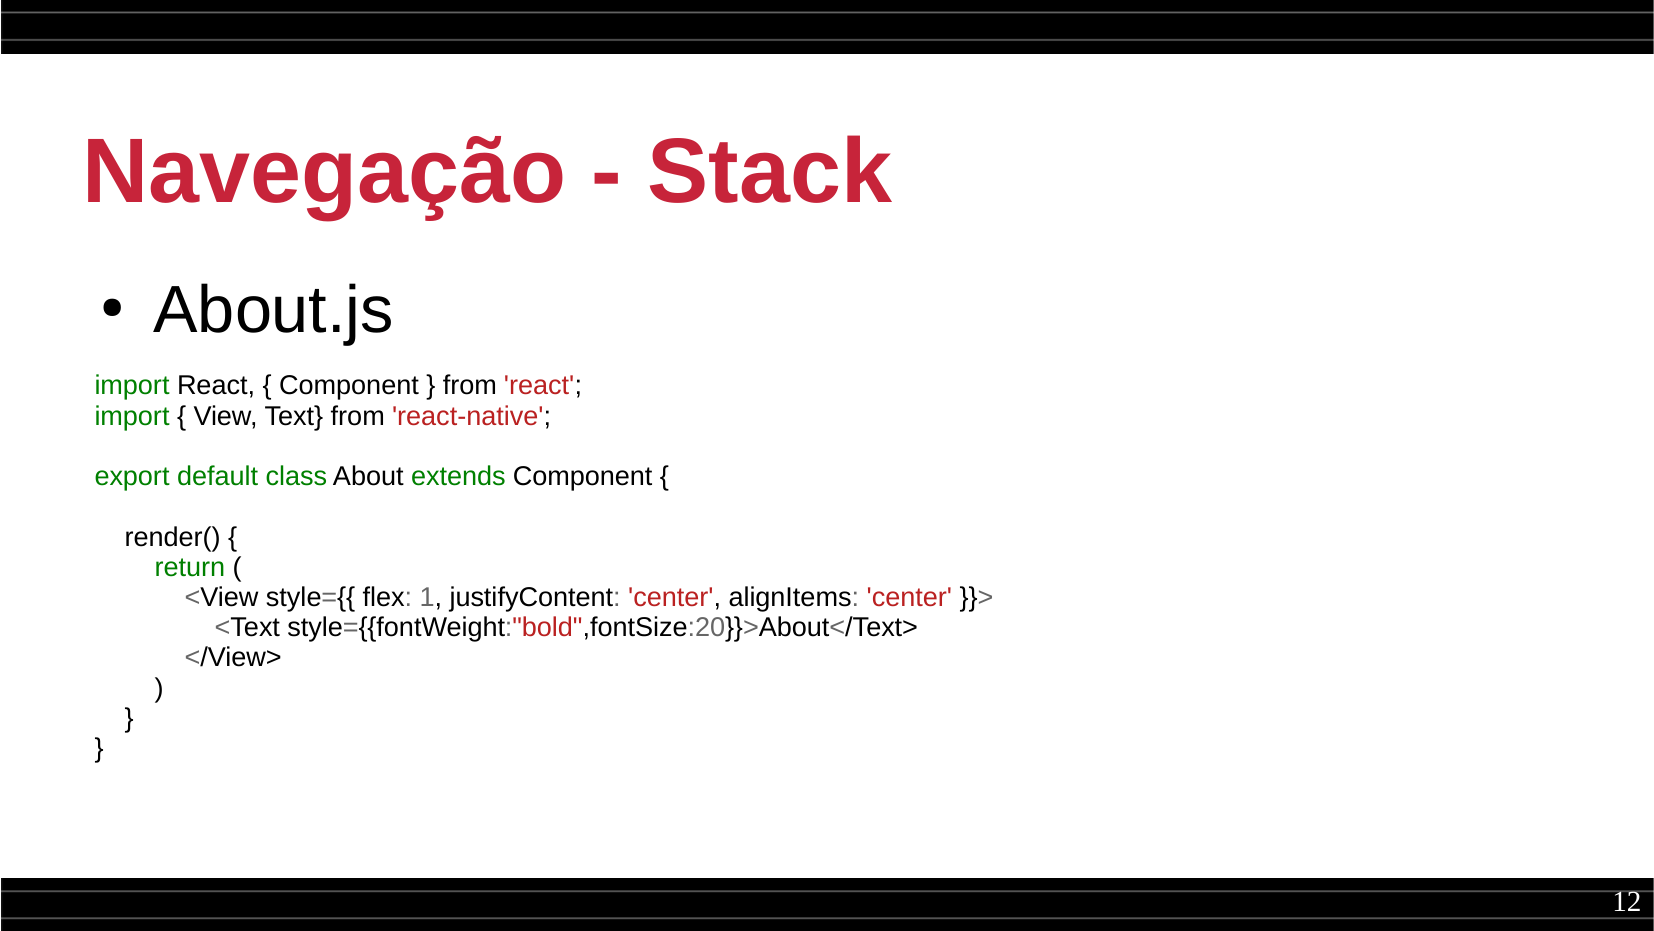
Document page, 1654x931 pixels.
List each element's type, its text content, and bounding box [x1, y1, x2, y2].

title Navegação - Stack [82, 92, 1571, 249]
picture [1, 878, 1654, 931]
picture [1, 0, 1654, 54]
list About.js [82, 271, 1571, 758]
text_box import React, { Component } from 'react'; import { View, Text} from 'react-native'; export default class About extends Component { render() { return ( <View style={{ flex: 1, justifyContent: 'center', alignItems: 'center' }}> <Text style={{fontWeight:"bold",fontSize:20}}>About</Text> </View> ) } } [79, 362, 1600, 771]
